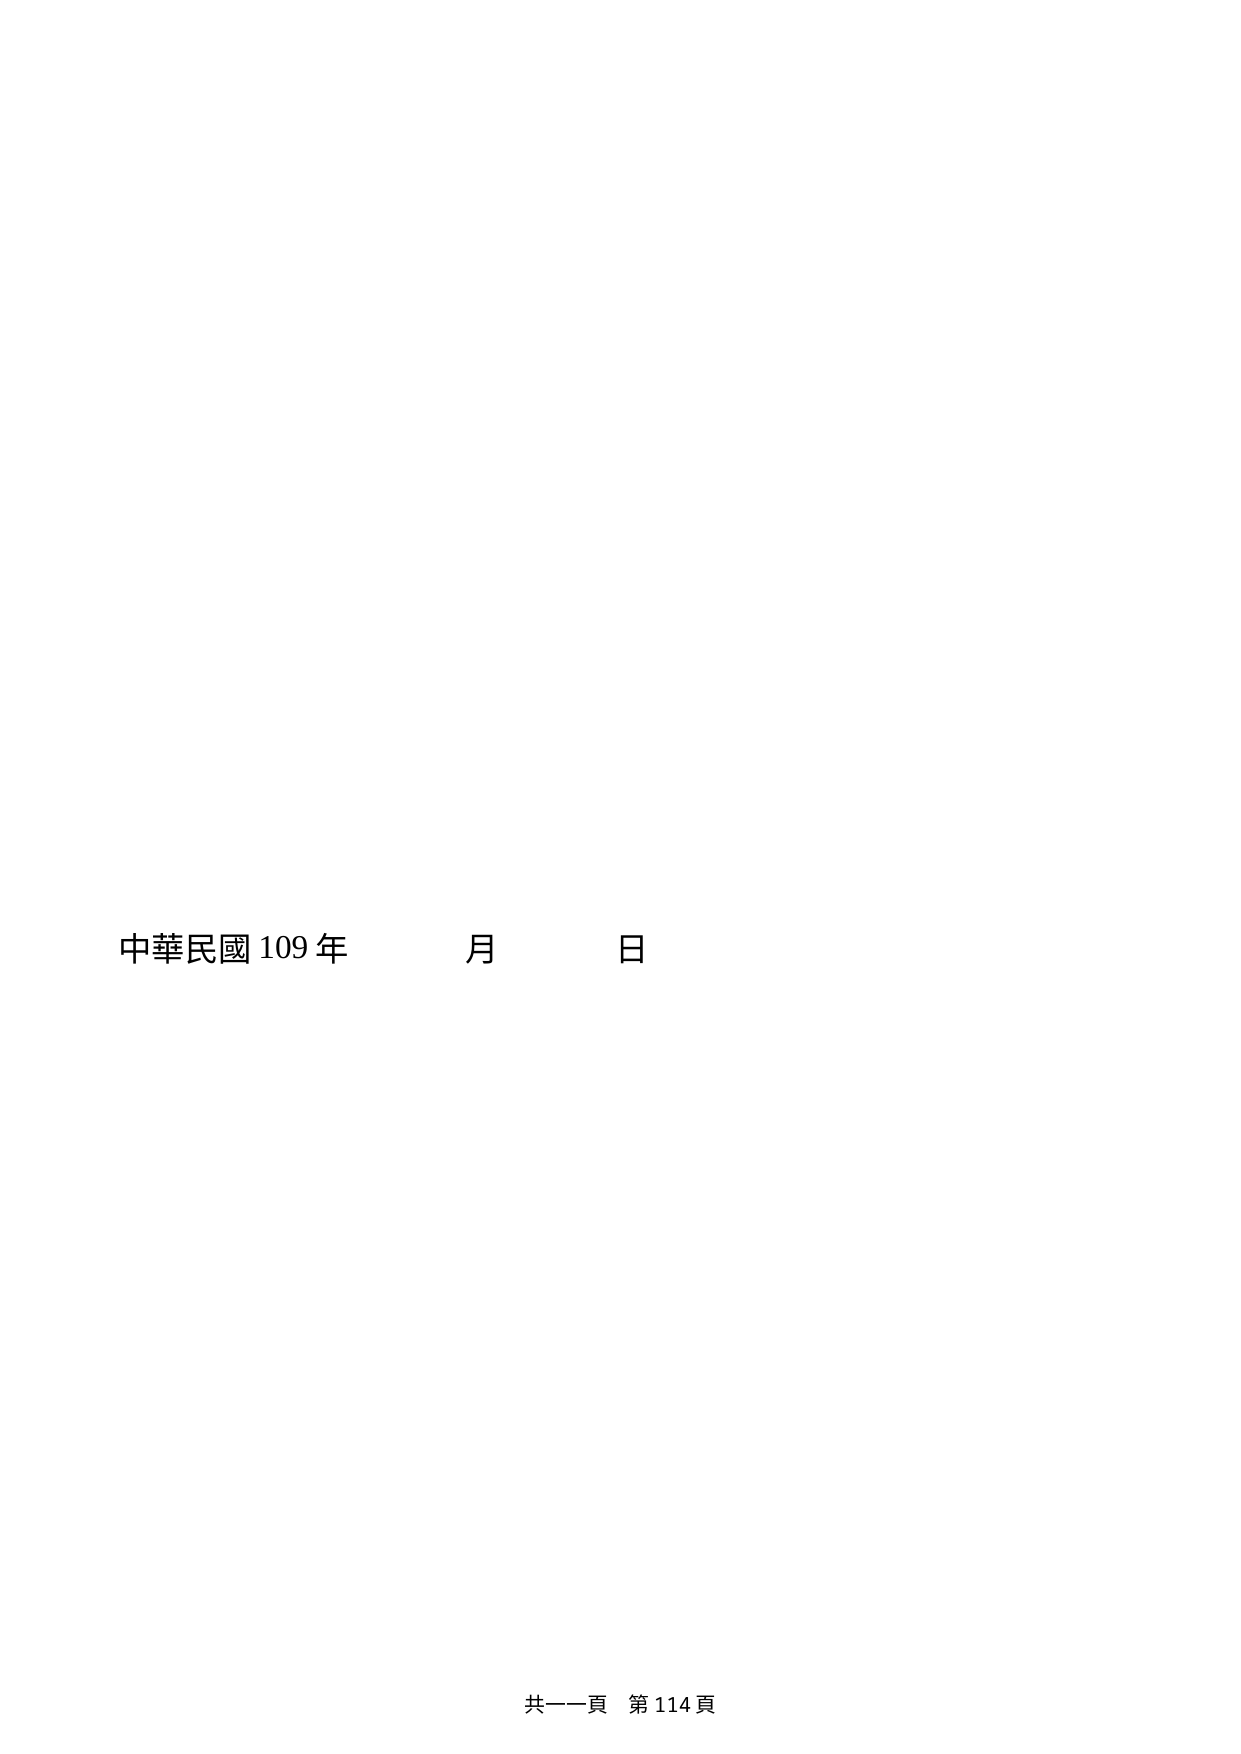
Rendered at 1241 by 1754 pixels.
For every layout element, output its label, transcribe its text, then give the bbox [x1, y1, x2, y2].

text 中華民國109年 月 日 [118, 905, 1122, 967]
